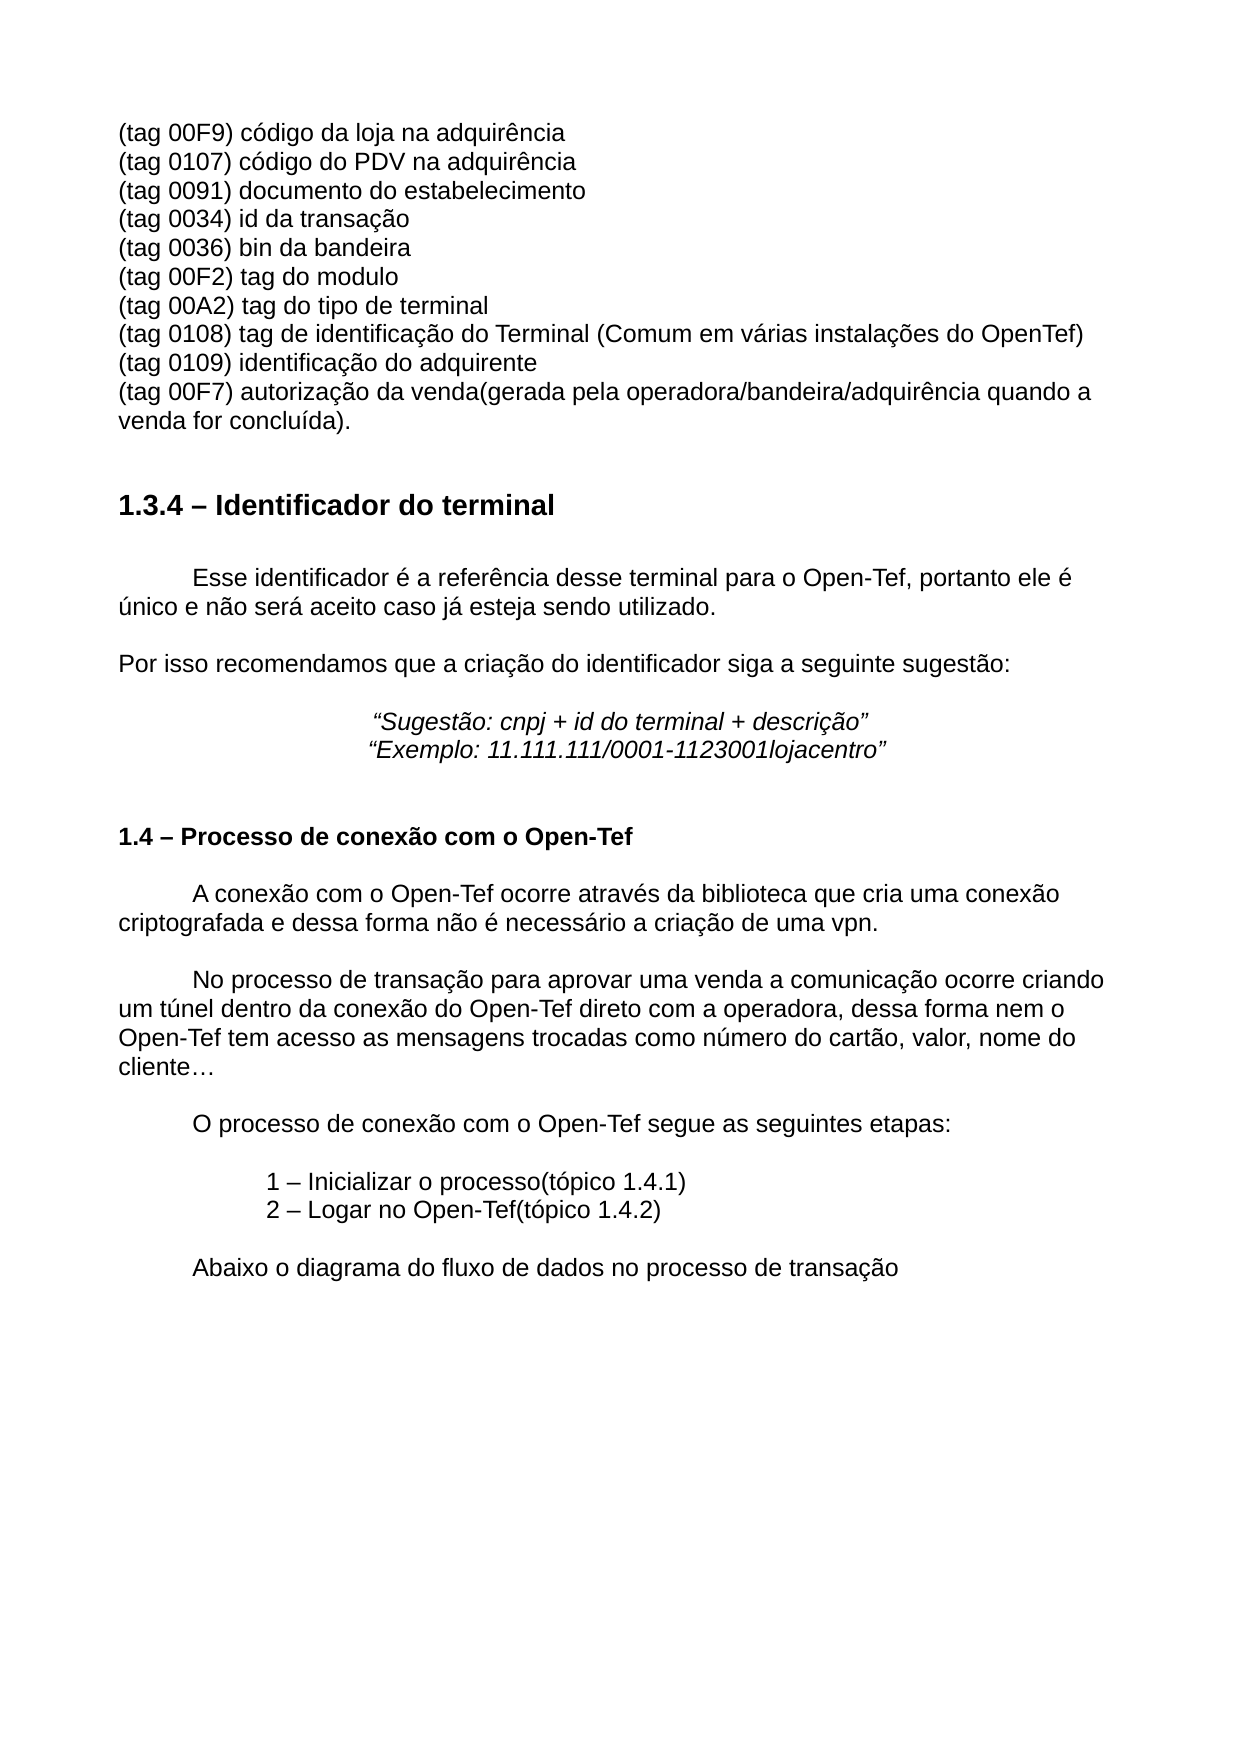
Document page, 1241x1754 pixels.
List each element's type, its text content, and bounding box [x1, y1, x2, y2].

text (tag 00F7) autorização da venda(gerada pela operadora/bandeira/adquirência quando a venda for concluída). [118, 377, 1122, 434]
text (tag 0107) código do PDV na adquirência [118, 147, 1122, 176]
text (tag 0091) documento do estabelecimento [118, 176, 1122, 204]
text “Exemplo: 11.111.111/0001-1123001lojacentro” [118, 735, 1122, 764]
text (tag 0034) id da transação [118, 204, 1122, 233]
text (tag 0036) bin da bandeira [118, 233, 1122, 262]
text (tag 0109) identificação do adquirente [118, 348, 1122, 377]
text (tag 0108) tag de identificação do Terminal (Comum em várias instalações do OpenTef) [118, 319, 1122, 348]
text O processo de conexão com o Open-Tef segue as seguintes etapas: [118, 1109, 1122, 1138]
text (tag 00F2) tag do modulo [118, 262, 1122, 291]
subtitle 1.3.4 – Identificador do terminal [118, 488, 1122, 522]
text Esse identificador é a referência desse terminal para o Open-Tef, portanto ele é único e não será aceito caso já esteja sendo utilizado. [118, 563, 1122, 620]
text 1 – Inicializar o processo(tópico 1.4.1) [118, 1167, 1122, 1195]
text (tag 00F9) código da loja na adquirência [118, 118, 1122, 147]
text No processo de transação para aprovar uma venda a comunicação ocorre criando um túnel dentro da conexão do Open-Tef direto com a operadora, dessa forma nem o Open-Tef tem acesso as mensagens trocadas como número do cartão, valor, nome do cliente… [118, 965, 1122, 1080]
text (tag 00A2) tag do tipo de terminal [118, 291, 1122, 319]
text 1.4 – Processo de conexão com o Open-Tef [118, 822, 1122, 850]
text A conexão com o Open-Tef ocorre através da biblioteca que cria uma conexão criptografada e dessa forma não é necessário a criação de uma vpn. [118, 879, 1122, 937]
text Abaixo o diagrama do fluxo de dados no processo de transação [118, 1253, 1122, 1282]
text Por isso recomendamos que a criação do identificador siga a seguinte sugestão: [118, 649, 1122, 678]
text 2 – Logar no Open-Tef(tópico 1.4.2) [118, 1195, 1122, 1224]
text “Sugestão: cnpj + id do terminal + descrição” [118, 707, 1122, 735]
